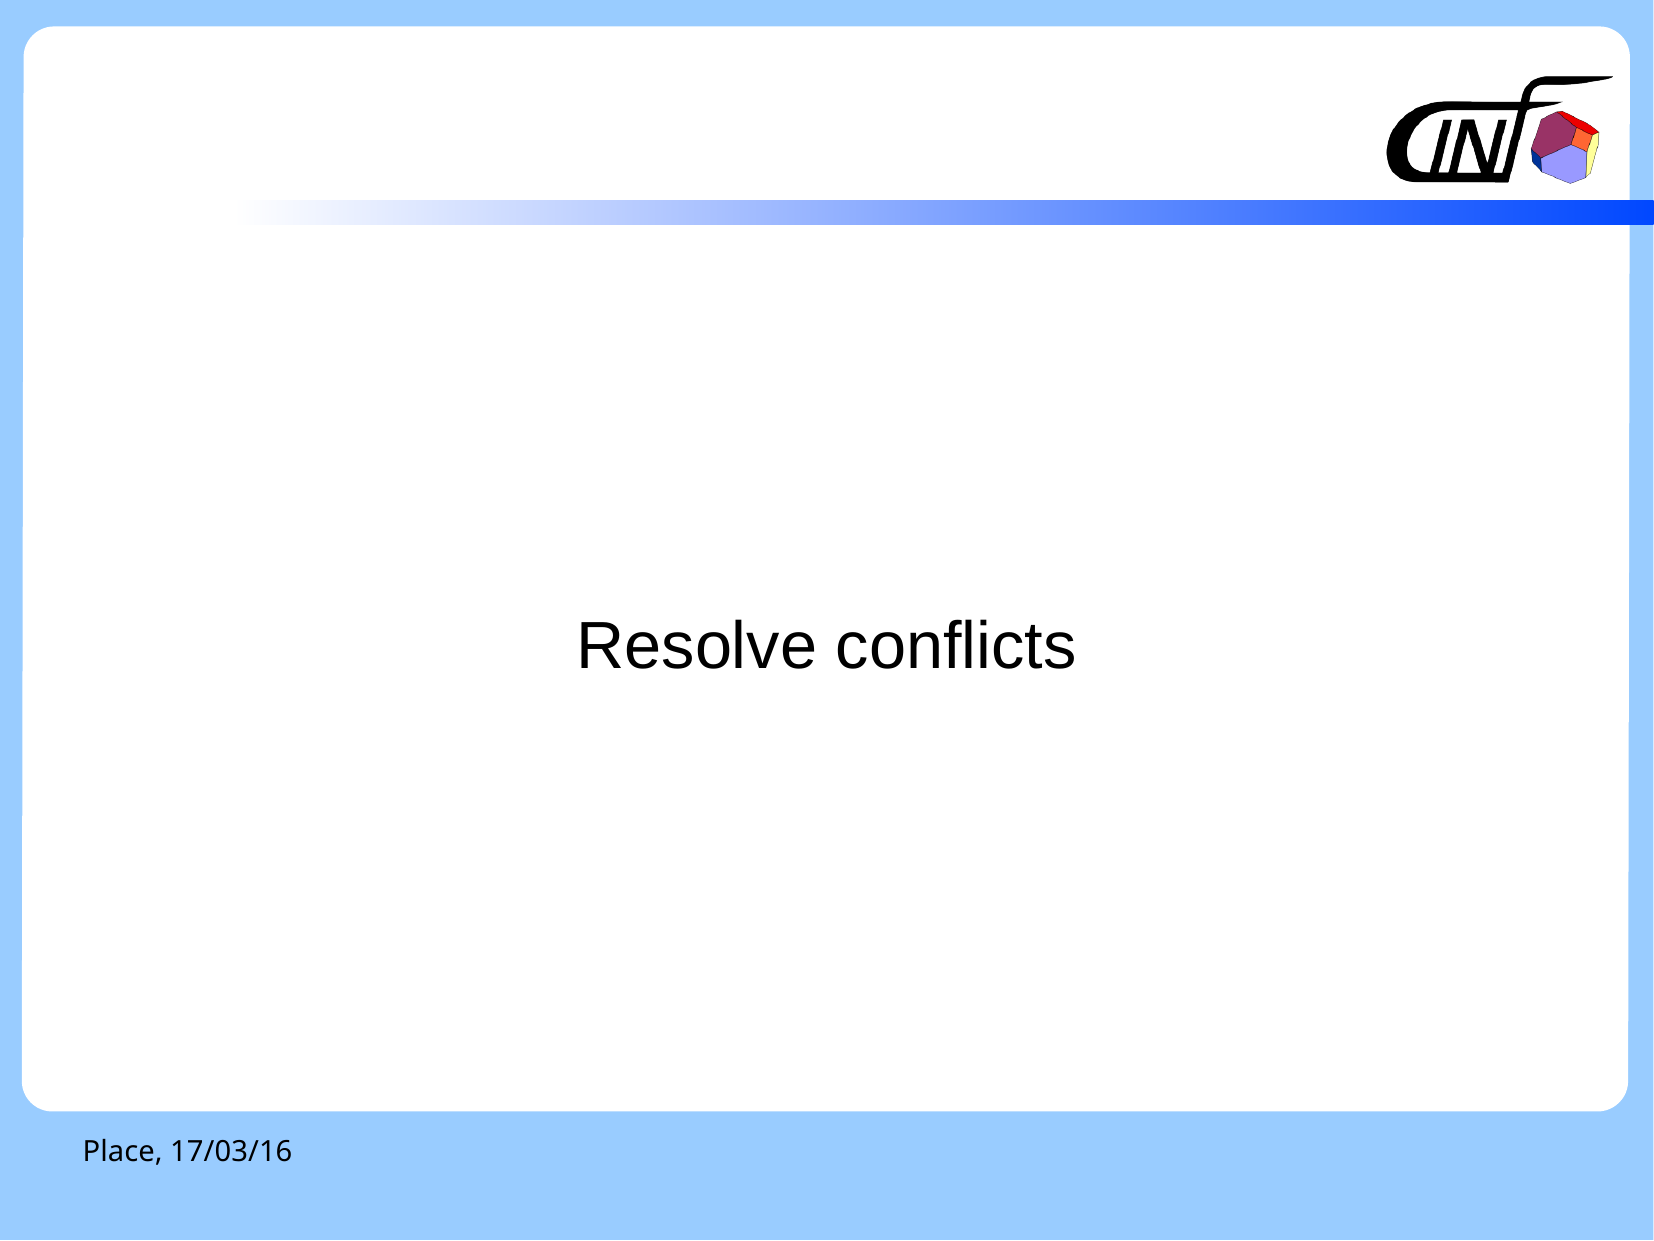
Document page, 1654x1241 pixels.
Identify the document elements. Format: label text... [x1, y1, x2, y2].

subtitle Resolve conflicts [82, 236, 1571, 1055]
picture [1386, 76, 1613, 184]
